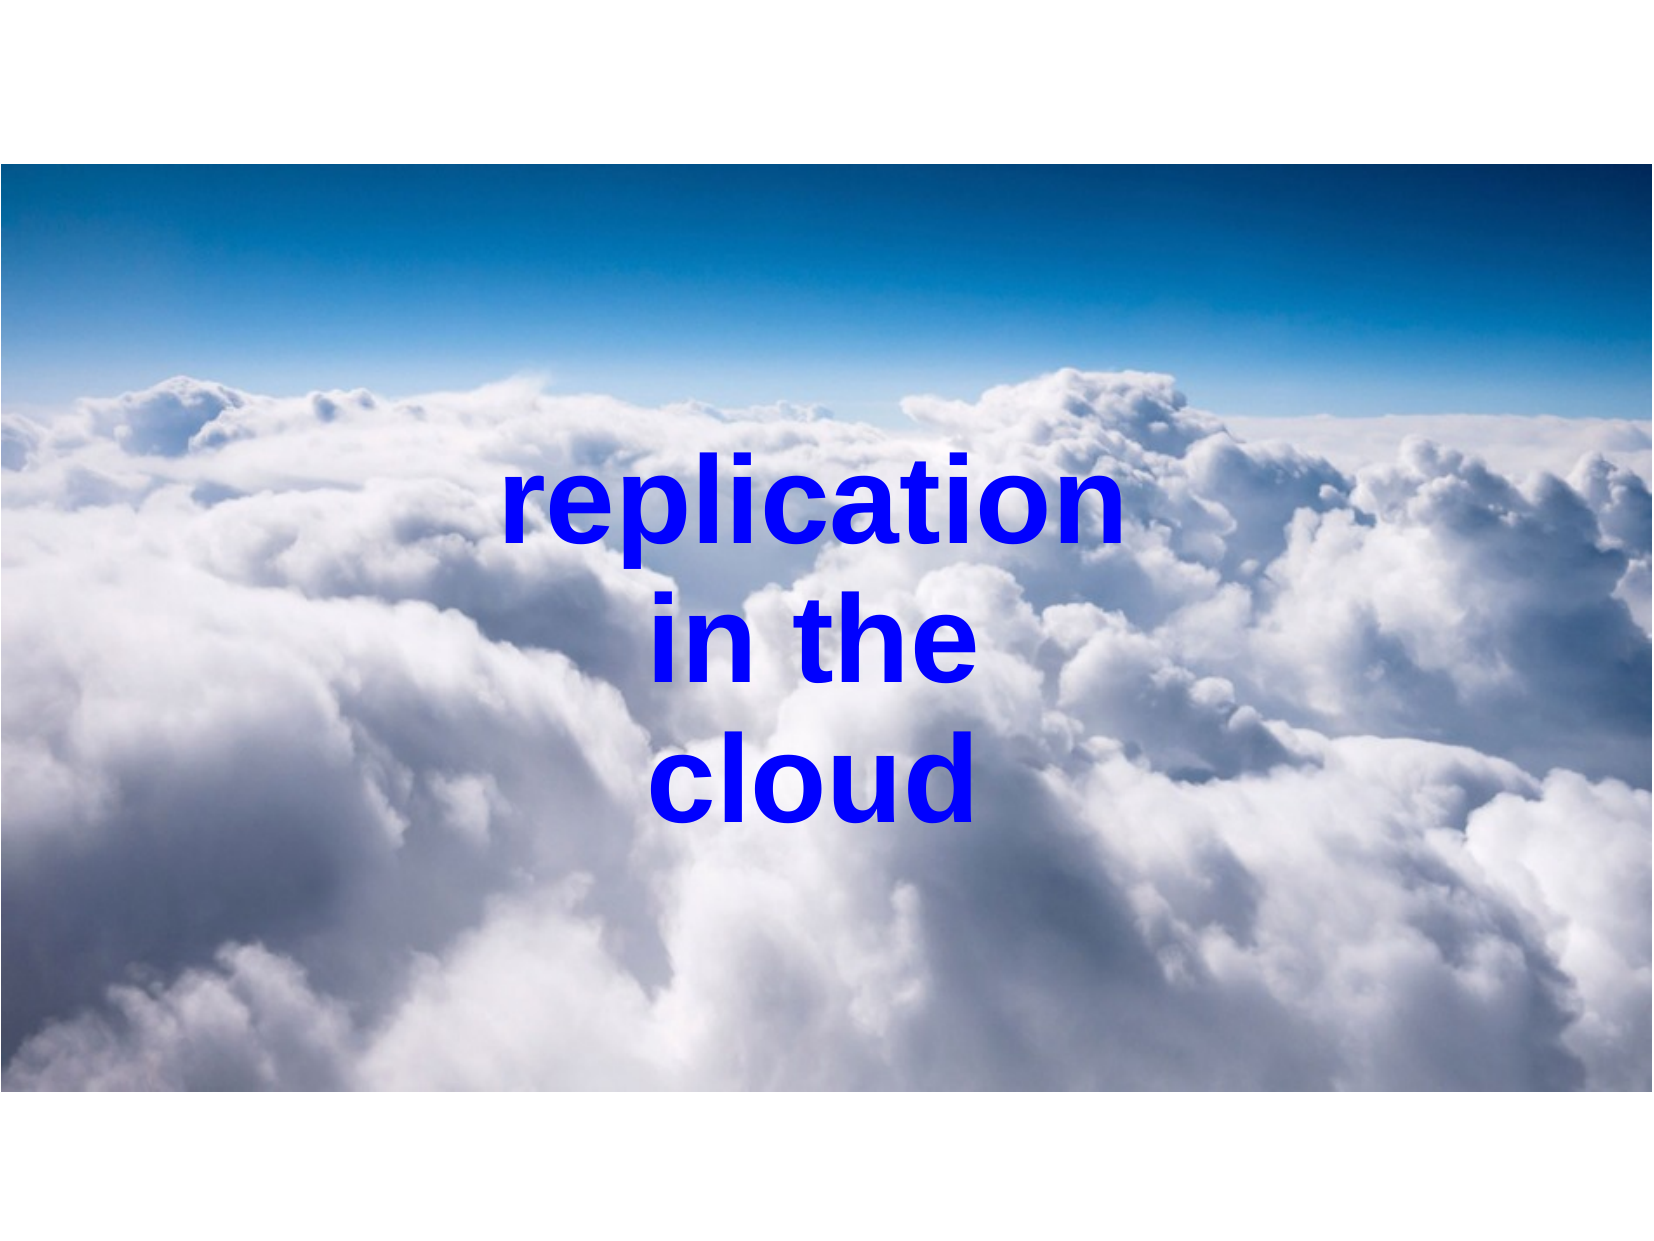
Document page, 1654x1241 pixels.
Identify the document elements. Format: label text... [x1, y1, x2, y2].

picture [1, 164, 1652, 1092]
title replication in the cloud [69, 429, 1558, 850]
